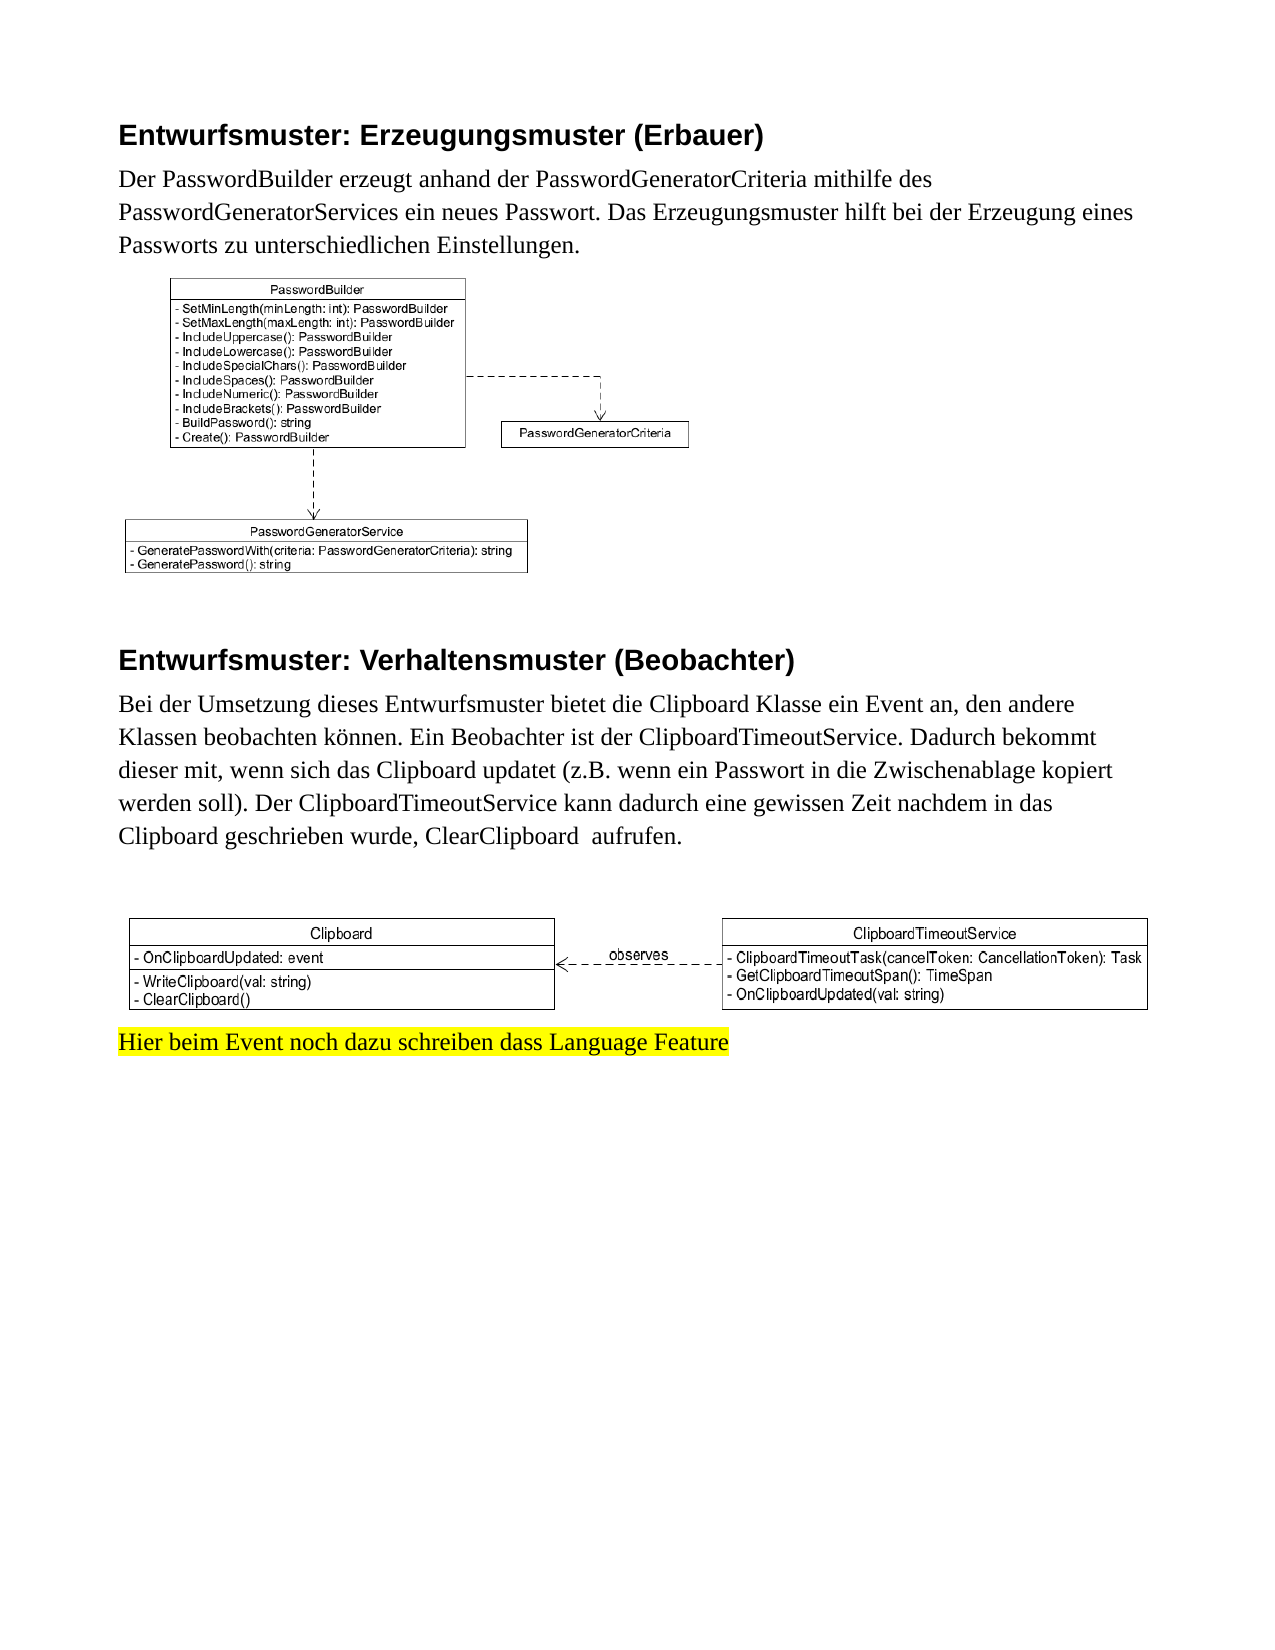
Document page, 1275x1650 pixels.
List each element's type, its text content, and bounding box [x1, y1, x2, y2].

subtitle Entwurfsmuster: Erzeugungsmuster (Erbauer) [118, 118, 1157, 152]
text Der PasswordBuilder erzeugt anhand der PasswordGeneratorCriteria mithilfe des PasswordGeneratorServices ein neues Passwort. Das Erzeugungsmuster hilft bei der Erzeugung eines Passworts zu unterschiedlichen Einstellungen. [118, 164, 1157, 259]
picture [116, 906, 1155, 1023]
text Bei der Umsetzung dieses Entwurfsmuster bietet die Clipboard Klasse ein Event an, den andere Klassen beobachten können. Ein Beobachter ist der ClipboardTimeoutService. Dadurch bekommt dieser mit, wenn sich das Clipboard updatet (z.B. wenn ein Passwort in die Zwischenablage kopiert werden soll). Der ClipboardTimeoutService kann dadurch eine gewissen Zeit nachdem in das Clipboard geschrieben wurde, ClearClipboard aufrufen. [118, 689, 1157, 850]
text Hier beim Event noch dazu schreiben dass Language Feature [118, 1023, 1157, 1056]
picture [121, 270, 697, 577]
subtitle Entwurfsmuster: Verhaltensmuster (Beobachter) [118, 643, 1157, 677]
